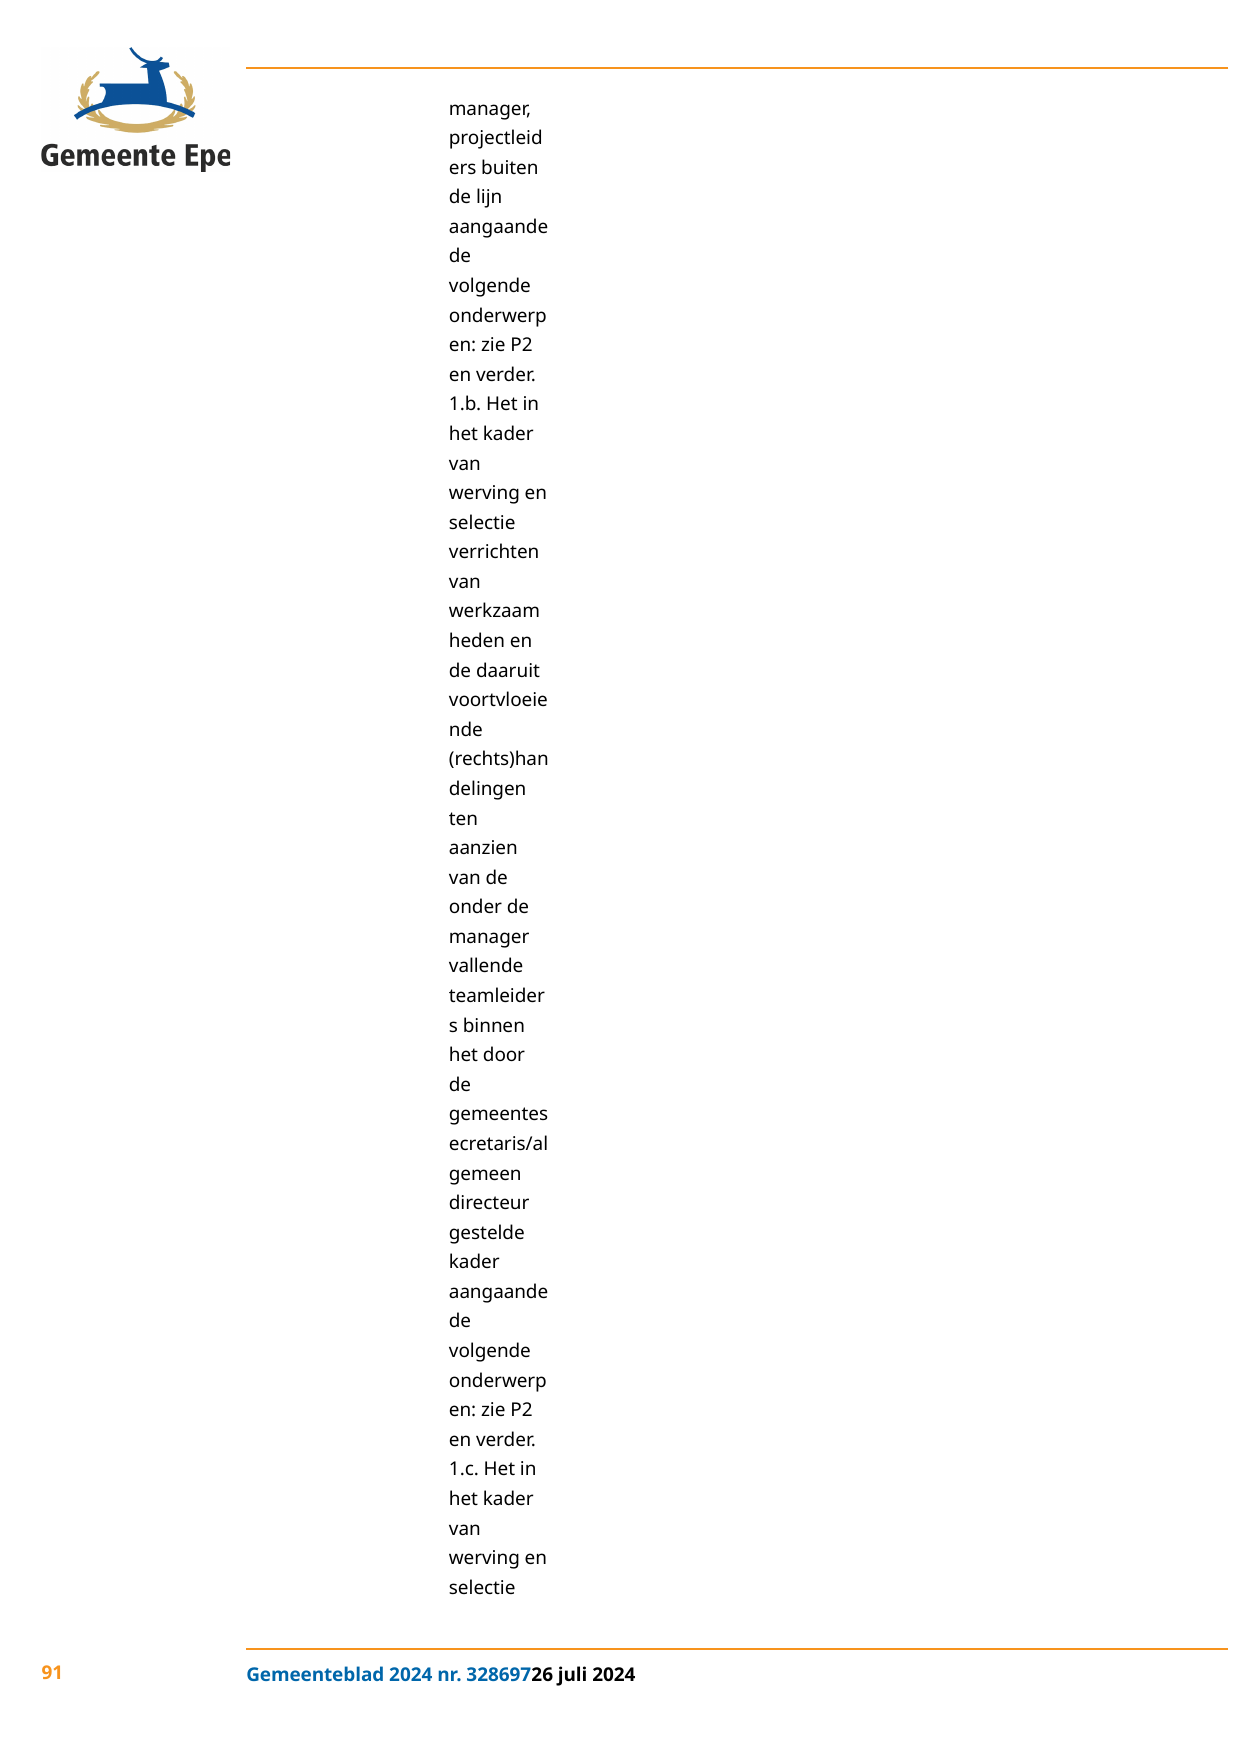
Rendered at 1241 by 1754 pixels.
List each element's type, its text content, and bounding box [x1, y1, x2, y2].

table_cell [549, 95, 649, 1600]
picture [41, 47, 231, 172]
table_cell [951, 95, 1152, 1600]
table_cell [750, 95, 850, 1600]
table_cell [850, 95, 951, 1600]
table_cell [650, 95, 750, 1600]
table_cell [248, 95, 449, 1600]
table_cell manager, projectleiders buiten de lijn aangaande de volgende onderwerpen: zie P2 en verder. 1.b. Het in het kader van werving en selectie verrichten van werkzaamheden en de daaruit voortvloeiende (rechts)handelingen ten aanzien van de onder de manager vallende teamleiders binnen het door de gemeentesecretaris/algemeen directeur gestelde kader aangaande de volgende onderwerpen: zie P2 en verder. 1.c. Het in het kader van werving en selectie [449, 95, 549, 1600]
